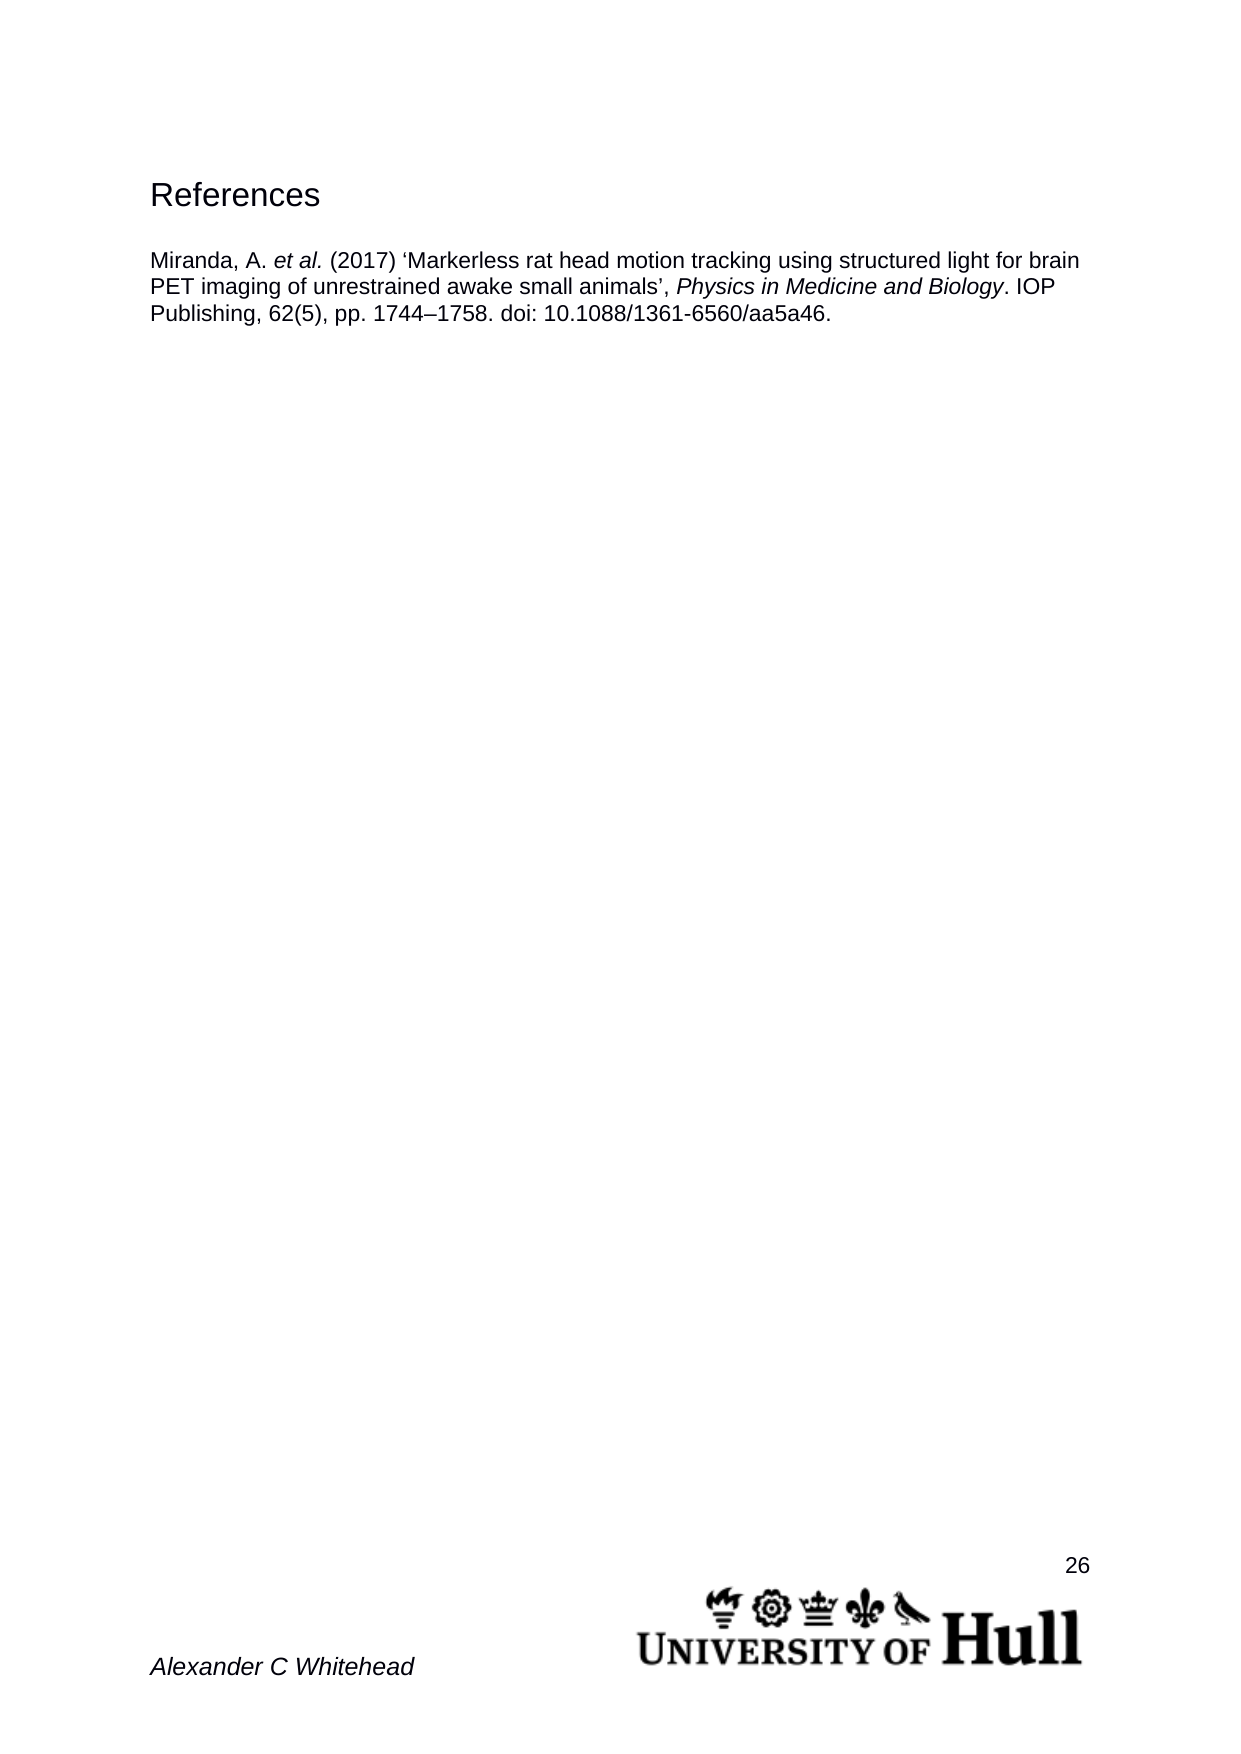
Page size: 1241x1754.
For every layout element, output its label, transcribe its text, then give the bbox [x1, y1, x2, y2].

text ⁠ [150, 326, 1090, 352]
picture [631, 1578, 1091, 1675]
text Miranda, A. et al. (2017) ‘Markerless rat head motion tracking using structured light for brain PET imaging of unrestrained awake small animals’, Physics in Medicine and Biology. IOP Publishing, 62(5), pp. 1744–1758. doi: 10.1088/1361-6560/aa5a46. [150, 247, 1090, 326]
subtitle References [150, 175, 1090, 213]
